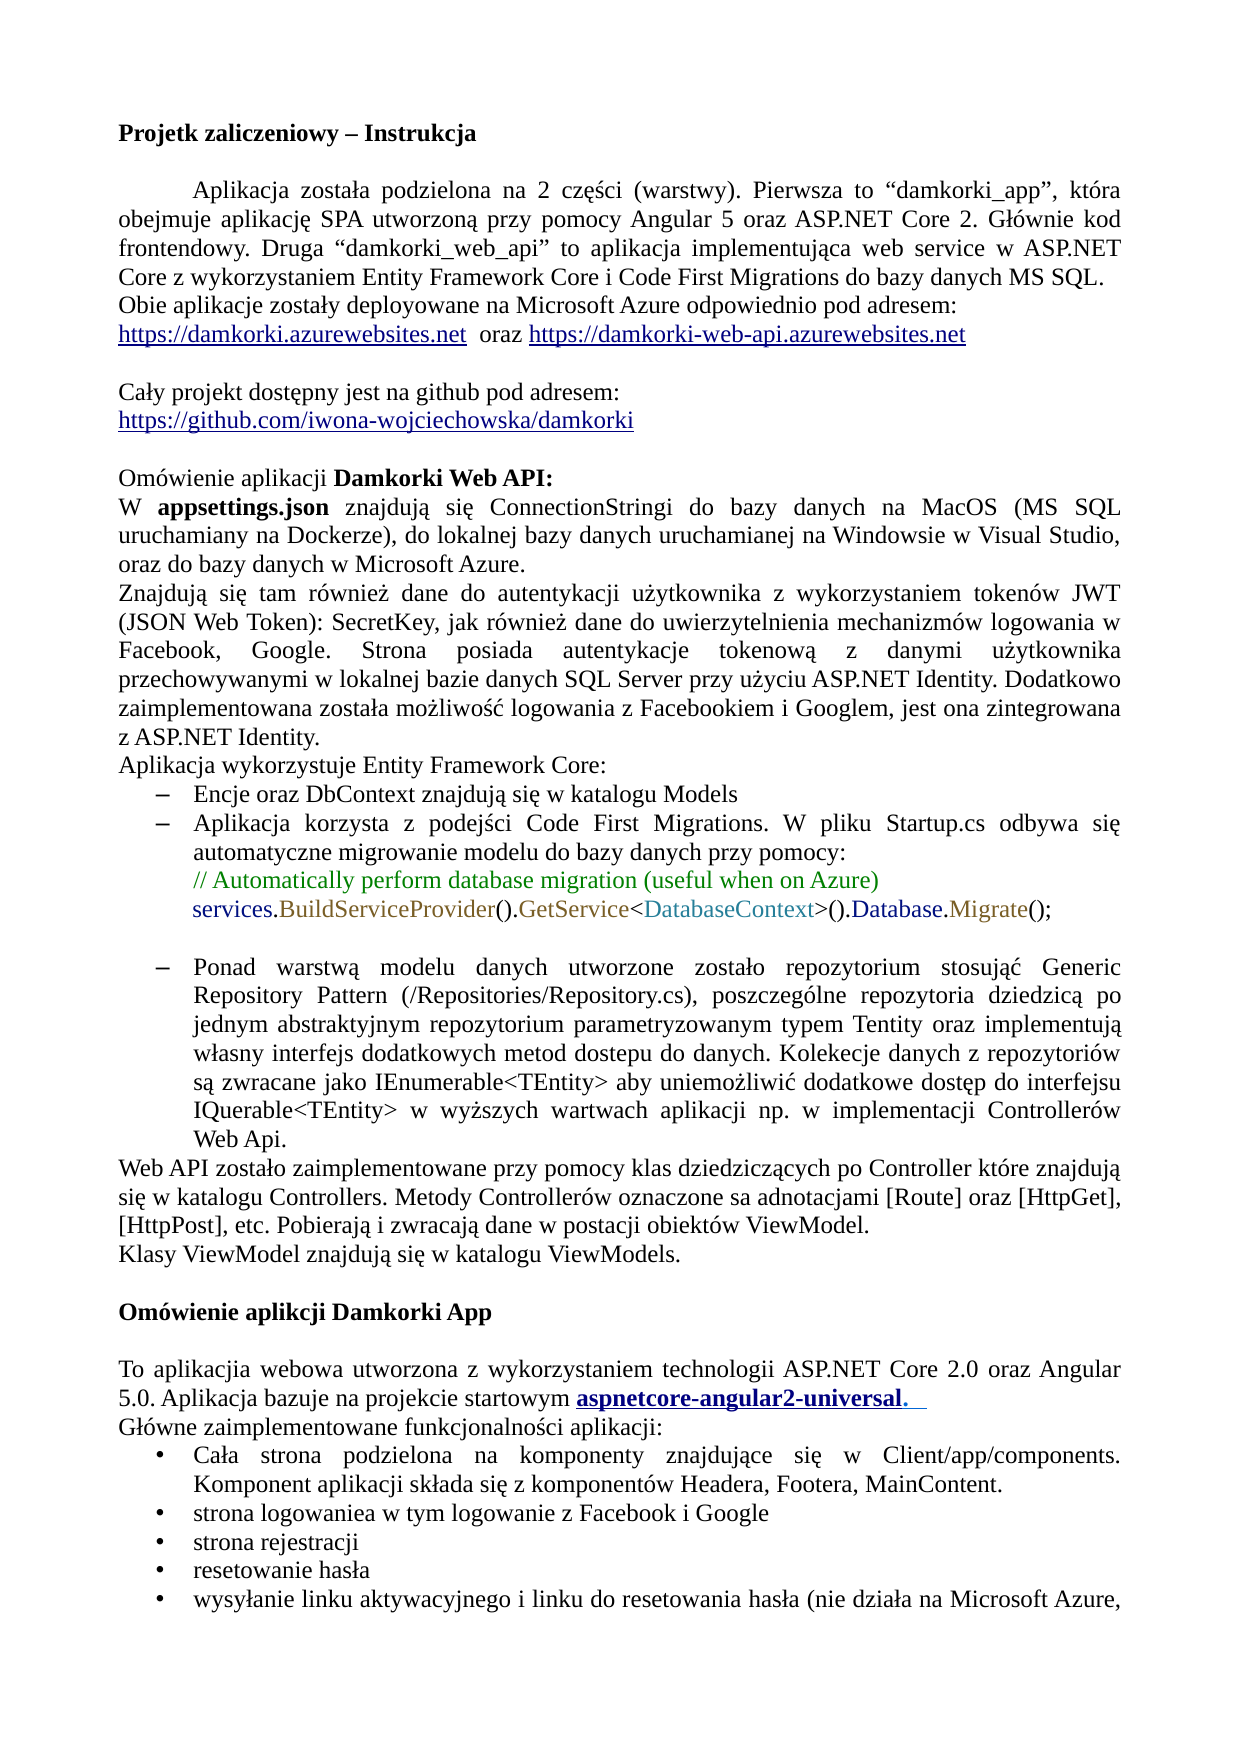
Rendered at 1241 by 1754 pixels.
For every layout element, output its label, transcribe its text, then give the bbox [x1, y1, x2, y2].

text Cały projekt dostępny jest na github pod adresem: [118, 377, 1122, 406]
list // Automatically perform database migration (useful when on Azure) [156, 866, 1122, 894]
text Główne zaimplementowane funkcjonalności aplikacji: [118, 1412, 1122, 1441]
text Projetk zaliczeniowy – Instrukcja [118, 118, 1122, 147]
text https://github.com/iwona-wojciechowska/damkorki [118, 406, 1122, 434]
text Aplikacja została podzielona na 2 części (warstwy). Pierwsza to “damkorki_app”, która obejmuje aplikację SPA utworzoną przy pomocy Angular 5 oraz ASP.NET Core 2. Głównie kod frontendowy. Druga “damkorki_web_api” to aplikacja implementująca web service w ASP.NET Core z wykorzystaniem Entity Framework Core i Code First Migrations do bazy danych MS SQL. [118, 176, 1122, 291]
list strona logowaniea w tym logowanie z Facebook i Google [156, 1498, 1122, 1527]
text services.BuildServiceProvider().GetService<DatabaseContext>().Database.Migrate(); [118, 894, 1122, 923]
text Klasy ViewModel znajdują się w katalogu ViewModels. [118, 1239, 1122, 1268]
list wysyłanie linku aktywacyjnego i linku do resetowania hasła (nie działa na Microsoft Azure, [156, 1584, 1122, 1613]
text Web API zostało zaimplementowane przy pomocy klas dziedziczących po Controller które znajdują się w katalogu Controllers. Metody Controllerów oznaczone sa adnotacjami [Route] oraz [HttpGet], [HttpPost], etc. Pobierają i zwracają dane w postacji obiektów ViewModel. [118, 1153, 1122, 1239]
list Ponad warstwą modelu danych utworzone zostało repozytorium stosująć Generic Repository Pattern (/Repositories/Repository.cs), poszczególne repozytoria dziedzicą po jednym abstraktyjnym repozytorium parametryzowanym typem Tentity oraz implementują własny interfejs dodatkowych metod dostepu do danych. Kolekecje danych z repozytoriów są zwracane jako IEnumerable<TEntity> aby uniemożliwić dodatkowe dostęp do interfejsu IQuerable<TEntity> w wyższych wartwach aplikacji np. w implementacji Controllerów Web Api. [156, 952, 1122, 1153]
text Znajdują się tam również dane do autentykacji użytkownika z wykorzystaniem tokenów JWT (JSON Web Token): SecretKey, jak również dane do uwierzytelnienia mechanizmów logowania w Facebook, Google. Strona posiada autentykacje tokenową z danymi użytkownika przechowywanymi w lokalnej bazie danych SQL Server przy użyciu ASP.NET Identity. Dodatkowo zaimplementowana została możliwość logowania z Facebookiem i Googlem, jest ona zintegrowana z ASP.NET Identity. [118, 578, 1122, 751]
text Omówienie aplikacji Damkorki Web API: [118, 463, 1122, 492]
list Encje oraz DbContext znajdują się w katalogu Models [156, 779, 1122, 808]
text W appsettings.json znajdują się ConnectionStringi do bazy danych na MacOS (MS SQL uruchamiany na Dockerze), do lokalnej bazy danych uruchamianej na Windowsie w Visual Studio, oraz do bazy danych w Microsoft Azure. [118, 492, 1122, 578]
list Cała strona podzielona na komponenty znajdujące się w Client/app/components. Komponent aplikacji składa się z komponentów Headera, Footera, MainContent. [156, 1441, 1122, 1498]
list Aplikacja korzysta z podejści Code First Migrations. W pliku Startup.cs odbywa się automatyczne migrowanie modelu do bazy danych przy pomocy: [156, 808, 1122, 866]
text Aplikacja wykorzystuje Entity Framework Core: [118, 751, 1122, 779]
list strona rejestracji [156, 1527, 1122, 1556]
text Omówienie aplikcji Damkorki App [118, 1297, 1122, 1326]
text To aplikacjia webowa utworzona z wykorzystaniem technologii ASP.NET Core 2.0 oraz Angular 5.0. Aplikacja bazuje na projekcie startowym aspnetcore-angular2-universal. [118, 1354, 1122, 1412]
text Obie aplikacje zostały deployowane na Microsoft Azure odpowiednio pod adresem: [118, 291, 1122, 319]
text https://damkorki.azurewebsites.net oraz https://damkorki-web-api.azurewebsites.net [118, 319, 1122, 348]
list resetowanie hasła [156, 1556, 1122, 1584]
